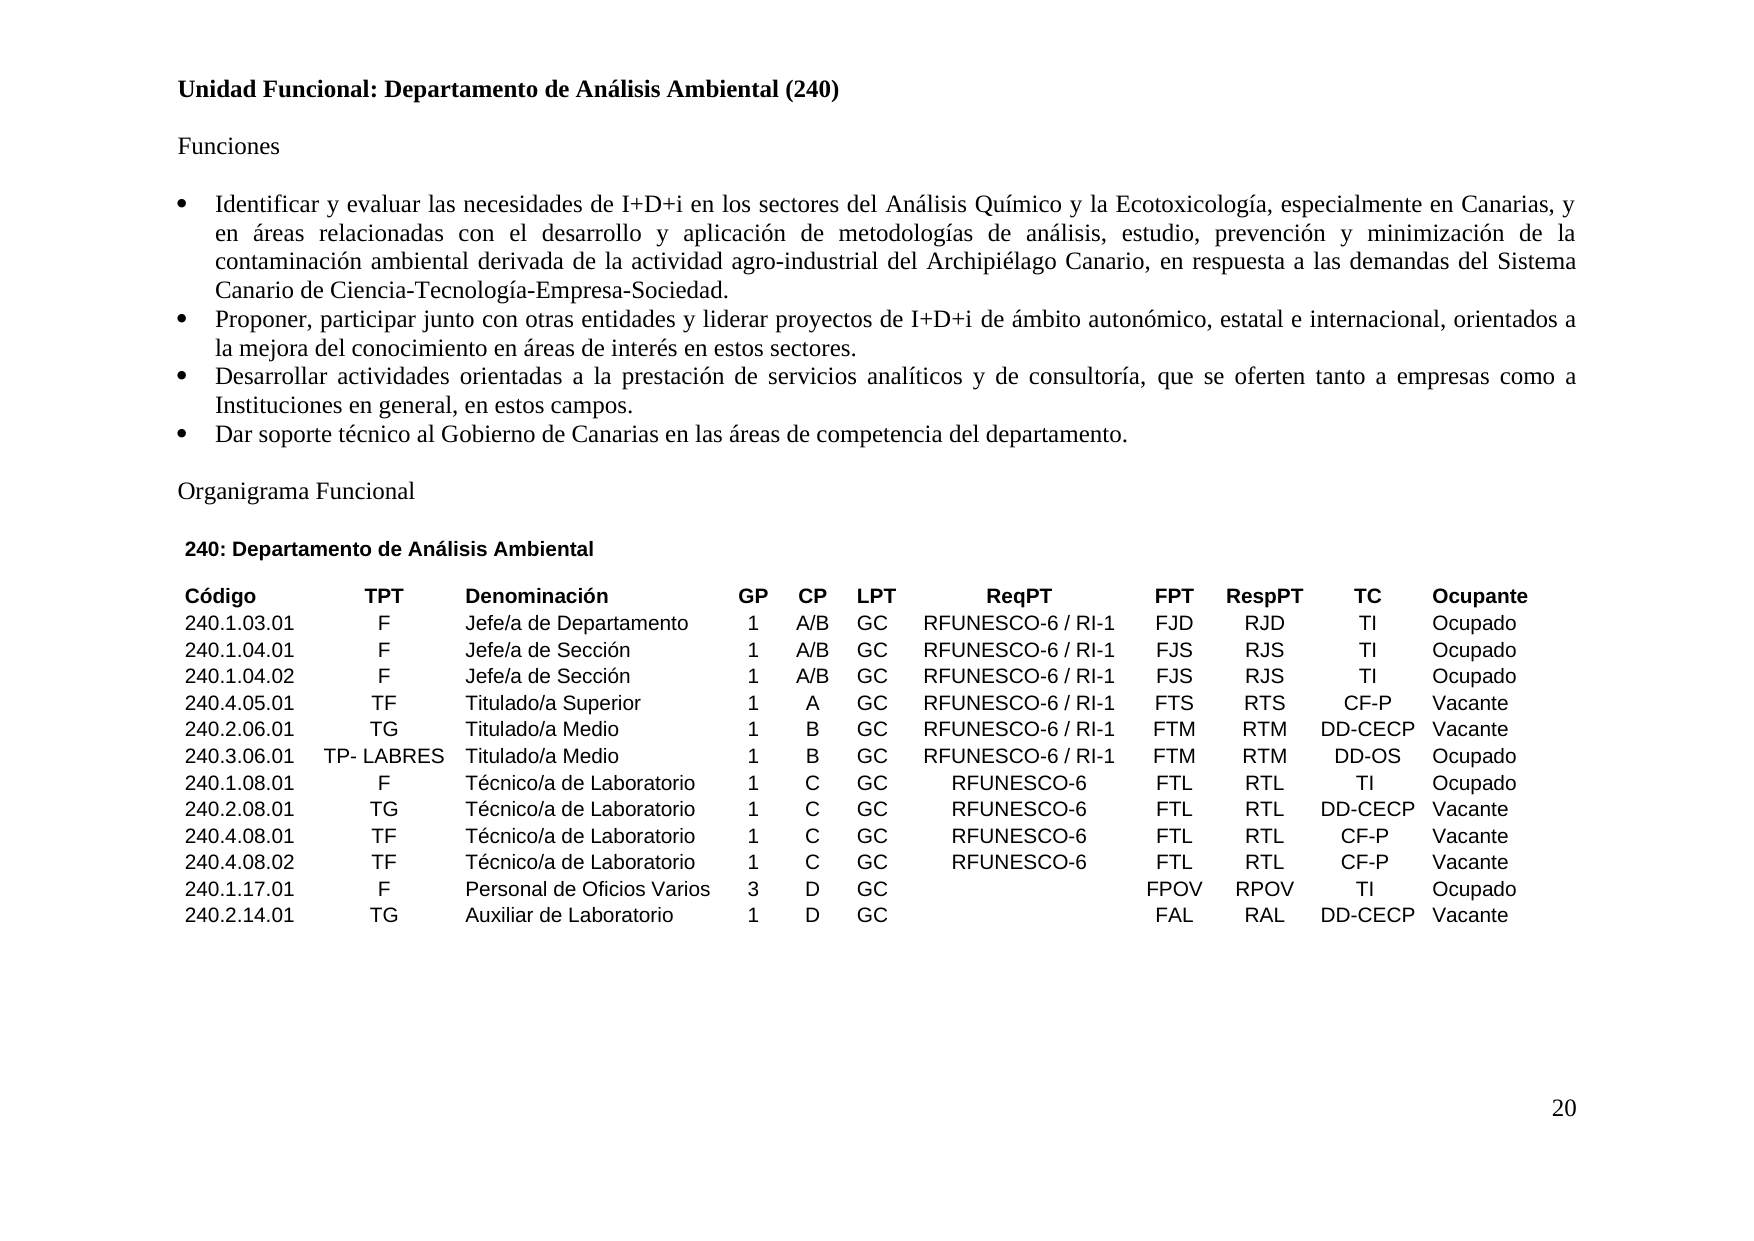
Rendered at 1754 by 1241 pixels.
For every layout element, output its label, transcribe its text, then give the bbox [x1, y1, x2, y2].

table_cell Titulado/a Medio [458, 715, 731, 741]
table_cell Auxiliar de Laboratorio [458, 901, 731, 927]
table_cell TG [310, 715, 458, 741]
table_cell 240.1.04.01 [177, 635, 310, 661]
table_cell Ocupado [1425, 768, 1720, 794]
table_cell Titulado/a Superior [458, 688, 731, 714]
table_cell FTL [1130, 821, 1218, 847]
table_cell TF [310, 688, 458, 714]
table_cell F [310, 635, 458, 661]
table_cell RFUNESCO-6 / RI-1 [909, 661, 1130, 688]
table_cell GC [849, 821, 908, 847]
table_cell C [776, 848, 849, 874]
table_cell RFUNESCO-6 / RI-1 [909, 635, 1130, 661]
table_cell Ocupado [1425, 874, 1720, 901]
table_cell 1 [731, 688, 776, 714]
table_cell TG [310, 794, 458, 821]
table_cell F [310, 768, 458, 794]
table_cell GC [849, 874, 908, 901]
table_cell RJD [1219, 608, 1311, 635]
table_cell RFUNESCO-6 [909, 794, 1130, 821]
table_cell FTS [1130, 688, 1218, 714]
table_cell 1 [731, 715, 776, 741]
table_cell RFUNESCO-6 [909, 848, 1130, 874]
table_cell Ocupado [1425, 608, 1720, 635]
table_cell RJS [1219, 661, 1311, 688]
table_cell D [776, 901, 849, 927]
table_cell Jefe/a de Departamento [458, 608, 731, 635]
table_cell DD-OS [1311, 741, 1425, 768]
table_cell FTM [1130, 715, 1218, 741]
table_cell Jefe/a de Sección [458, 661, 731, 688]
table_cell 1 [731, 821, 776, 847]
table_cell Ocupado [1425, 635, 1720, 661]
table_cell 240.2.08.01 [177, 794, 310, 821]
table_cell RJS [1219, 635, 1311, 661]
table_cell Técnico/a de Laboratorio [458, 794, 731, 821]
table_cell TI [1311, 661, 1425, 688]
table_cell 240.4.05.01 [177, 688, 310, 714]
table_cell Personal de Oficios Varios [458, 874, 731, 901]
list Desarrollar actividades orientadas a la prestación de servicios analíticos y de consultoría, que se oferten tanto a empresas como a Instituciones en general, en estos campos. [177, 361, 1577, 419]
table_cell 1 [731, 741, 776, 768]
list Dar soporte técnico al Gobierno de Canarias en las áreas de competencia del departamento. [177, 419, 1577, 448]
table_cell 240.1.08.01 [177, 768, 310, 794]
table_cell TI [1311, 635, 1425, 661]
table_cell TG [310, 901, 458, 927]
table_cell RFUNESCO-6 [909, 821, 1130, 847]
table_cell FAL [1130, 901, 1218, 927]
table_cell RAL [1219, 901, 1311, 927]
table_cell RTL [1219, 821, 1311, 847]
table_cell CF-P [1311, 848, 1425, 874]
table_cell DD-CECP [1311, 715, 1425, 741]
table_cell GC [849, 688, 908, 714]
table_cell RTL [1219, 848, 1311, 874]
table_cell TP- LABRES [310, 741, 458, 768]
table_cell GC [849, 768, 908, 794]
table_cell 1 [731, 768, 776, 794]
table_cell FTL [1130, 848, 1218, 874]
table_cell F [310, 874, 458, 901]
table_cell C [776, 821, 849, 847]
table_header [909, 534, 1130, 560]
table_cell TPT [310, 560, 458, 608]
table_cell RTL [1219, 794, 1311, 821]
table_cell GC [849, 608, 908, 635]
table_cell Vacante [1425, 688, 1720, 714]
table_cell RTM [1219, 741, 1311, 768]
table_cell CF-P [1311, 821, 1425, 847]
table_cell RFUNESCO-6 / RI-1 [909, 741, 1130, 768]
table_cell 1 [731, 635, 776, 661]
table_header [1425, 534, 1720, 560]
table_cell FJS [1130, 635, 1218, 661]
table_cell Técnico/a de Laboratorio [458, 768, 731, 794]
table_cell 240.4.08.01 [177, 821, 310, 847]
table_header [1311, 534, 1425, 560]
table_cell GC [849, 635, 908, 661]
table_cell C [776, 794, 849, 821]
table_cell 240.2.06.01 [177, 715, 310, 741]
table_cell FTM [1130, 741, 1218, 768]
table_cell [909, 874, 1130, 901]
table_cell RFUNESCO-6 / RI-1 [909, 608, 1130, 635]
table_cell F [310, 661, 458, 688]
table_cell GC [849, 715, 908, 741]
table_cell FPT [1130, 560, 1218, 608]
table_cell 240.1.04.02 [177, 661, 310, 688]
table_cell D [776, 874, 849, 901]
list Proponer, participar junto con otras entidades y liderar proyectos de I+D+i de ámbito autonómico, estatal e internacional, orientados a la mejora del conocimiento en áreas de interés en estos sectores. [177, 304, 1577, 361]
table_cell RTM [1219, 715, 1311, 741]
table_cell ReqPT [909, 560, 1130, 608]
table_cell A/B [776, 608, 849, 635]
table_cell Vacante [1425, 794, 1720, 821]
subtitle Organigrama Funcional [177, 476, 1577, 505]
table_cell FJD [1130, 608, 1218, 635]
table_cell Código [177, 560, 310, 608]
table_cell 240.2.14.01 [177, 901, 310, 927]
table_cell DD-CECP [1311, 794, 1425, 821]
table_cell GC [849, 741, 908, 768]
table_cell TI [1311, 768, 1425, 794]
table_cell FPOV [1130, 874, 1218, 901]
table_header [1130, 534, 1218, 560]
table_cell TF [310, 821, 458, 847]
table_cell TF [310, 848, 458, 874]
table_cell DD-CECP [1311, 901, 1425, 927]
table_cell Ocupado [1425, 741, 1720, 768]
table_cell FTL [1130, 794, 1218, 821]
table_cell Técnico/a de Laboratorio [458, 848, 731, 874]
table_cell 1 [731, 794, 776, 821]
table_cell RFUNESCO-6 [909, 768, 1130, 794]
table_cell LPT [849, 560, 908, 608]
table_cell A [776, 688, 849, 714]
table_cell 240.4.08.02 [177, 848, 310, 874]
table_cell Ocupante [1425, 560, 1720, 608]
subtitle Unidad Funcional: Departamento de Análisis Ambiental (240) [177, 74, 1577, 103]
table_cell [909, 901, 1130, 927]
table_cell RTL [1219, 768, 1311, 794]
table_cell TC [1311, 560, 1425, 608]
table_cell 1 [731, 901, 776, 927]
table_cell Titulado/a Medio [458, 741, 731, 768]
table_cell A/B [776, 661, 849, 688]
table_header 240: Departamento de Análisis Ambiental [177, 534, 908, 560]
table_cell Vacante [1425, 848, 1720, 874]
table_header [1219, 534, 1311, 560]
list Identificar y evaluar las necesidades de I+D+i en los sectores del Análisis Químico y la Ecotoxicología, especialmente en Canarias, y en áreas relacionadas con el desarrollo y aplicación de metodologías de análisis, estudio, prevención y minimización de la contaminación ambiental derivada de la actividad agro-industrial del Archipiélago Canario, en respuesta a las demandas del Sistema Canario de Ciencia-Tecnología-Empresa-Sociedad. [177, 189, 1577, 304]
table_cell TI [1311, 608, 1425, 635]
table_cell TI [1311, 874, 1425, 901]
table_cell Jefe/a de Sección [458, 635, 731, 661]
table_cell 240.3.06.01 [177, 741, 310, 768]
table_cell FTL [1130, 768, 1218, 794]
table_cell Vacante [1425, 821, 1720, 847]
table_cell Vacante [1425, 901, 1720, 927]
table_cell B [776, 741, 849, 768]
table_cell GC [849, 848, 908, 874]
table_cell GC [849, 661, 908, 688]
table_cell RFUNESCO-6 / RI-1 [909, 688, 1130, 714]
table_cell 3 [731, 874, 776, 901]
table_cell 240.1.03.01 [177, 608, 310, 635]
table_cell FJS [1130, 661, 1218, 688]
table_cell GC [849, 794, 908, 821]
table_cell RTS [1219, 688, 1311, 714]
table_cell 1 [731, 661, 776, 688]
table_cell RFUNESCO-6 / RI-1 [909, 715, 1130, 741]
table_cell RespPT [1219, 560, 1311, 608]
table_cell CF-P [1311, 688, 1425, 714]
table_cell Técnico/a de Laboratorio [458, 821, 731, 847]
table_cell RPOV [1219, 874, 1311, 901]
table_cell A/B [776, 635, 849, 661]
subtitle Funciones [177, 131, 1577, 160]
table_cell CP [776, 560, 849, 608]
table_cell 240.1.17.01 [177, 874, 310, 901]
table_cell 1 [731, 608, 776, 635]
table_cell Ocupado [1425, 661, 1720, 688]
table_cell F [310, 608, 458, 635]
table_cell Denominación [458, 560, 731, 608]
table_cell GP [731, 560, 776, 608]
table_cell Vacante [1425, 715, 1720, 741]
table_cell C [776, 768, 849, 794]
table_cell 1 [731, 848, 776, 874]
table_cell GC [849, 901, 908, 927]
table_cell B [776, 715, 849, 741]
